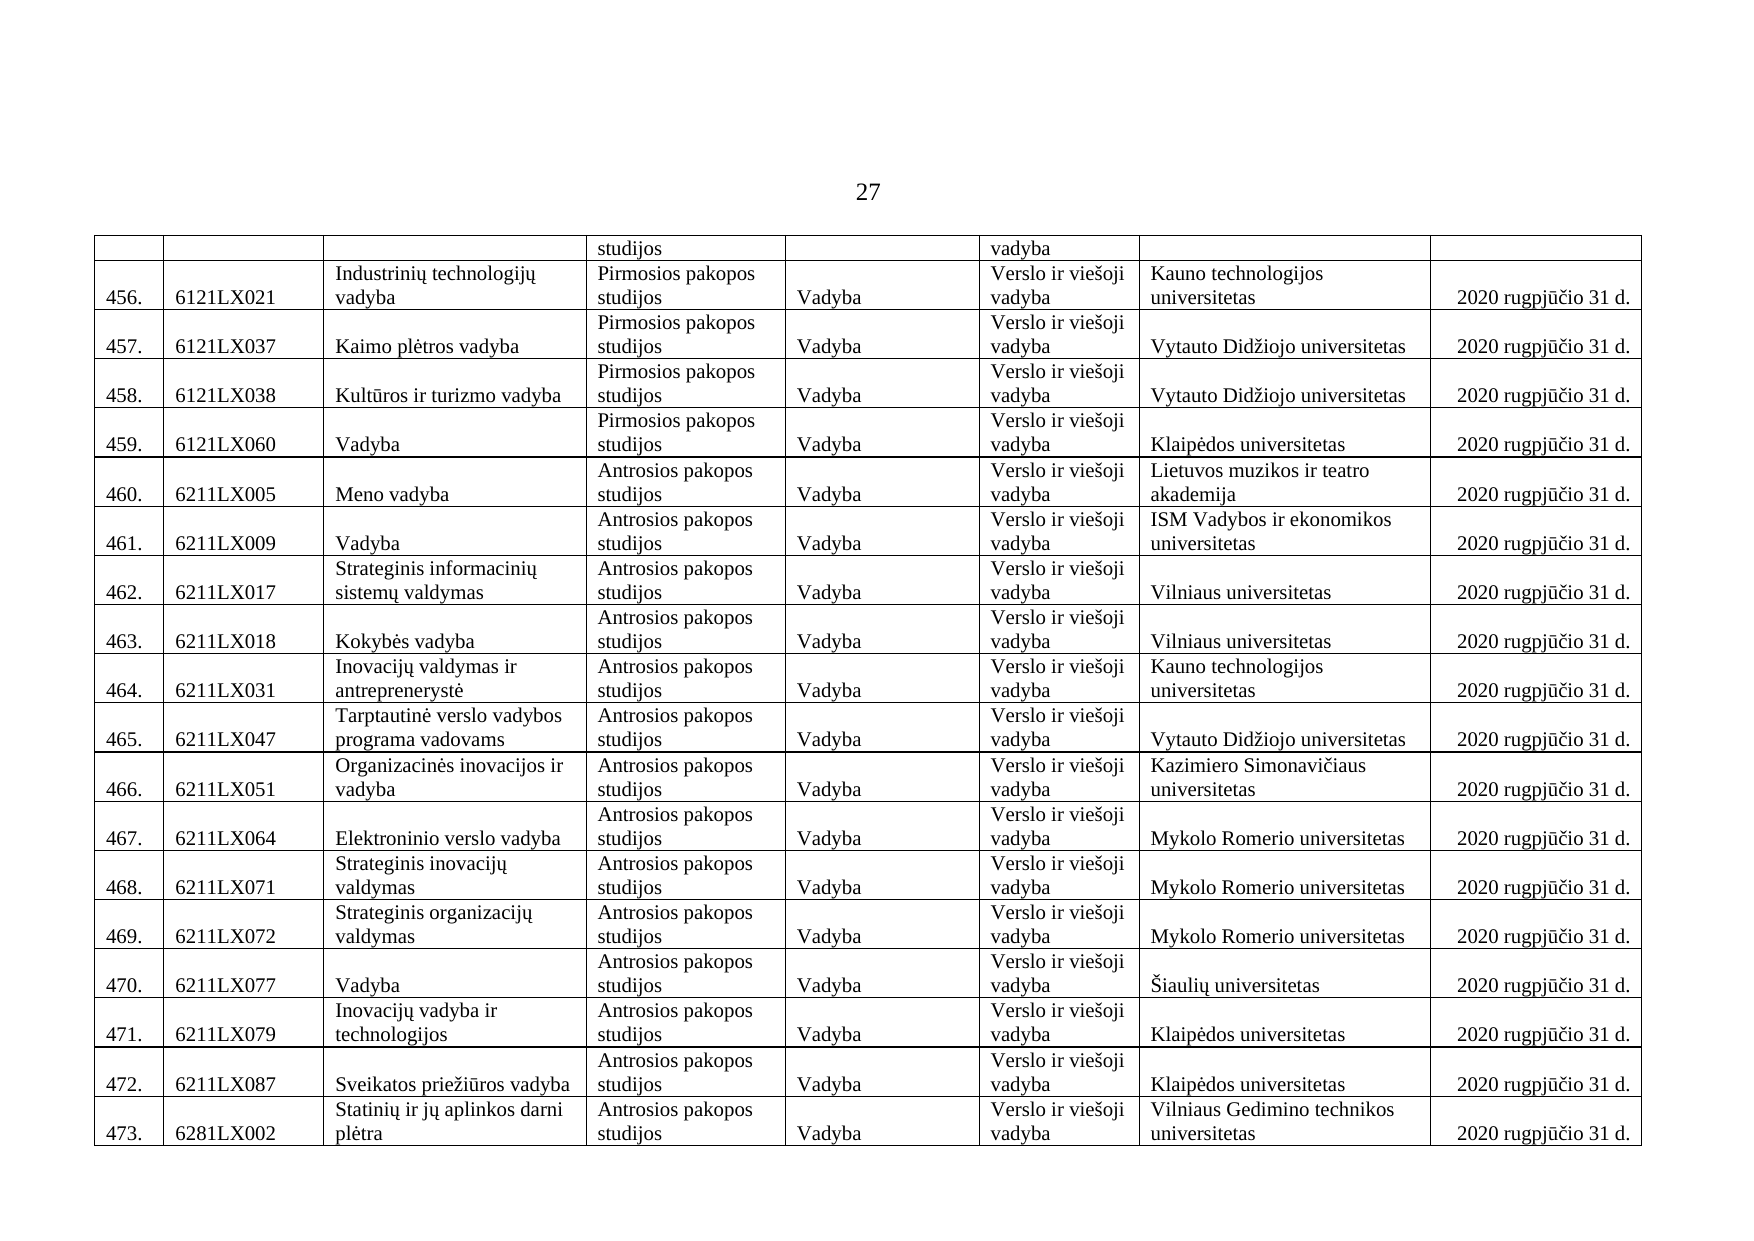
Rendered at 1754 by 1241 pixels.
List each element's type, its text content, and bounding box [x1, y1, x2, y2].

table_cell Verslo ir viešoji vadyba [980, 507, 1139, 555]
table_cell Vadyba [786, 1097, 979, 1145]
table_cell Vadyba [786, 900, 979, 948]
table_cell 2020 rugpjūčio 31 d. [1431, 1097, 1641, 1145]
table_cell 6211LX079 [164, 998, 323, 1046]
table_cell Antrosios pakopos studijos [587, 654, 785, 702]
table_cell 6121LX021 [164, 261, 323, 309]
table_cell Klaipėdos universitetas [1140, 408, 1430, 456]
table_cell Verslo ir viešoji vadyba [980, 851, 1139, 899]
table_cell vadyba [980, 236, 1139, 260]
table_cell 2020 rugpjūčio 31 d. [1431, 654, 1641, 702]
table_cell 2020 rugpjūčio 31 d. [1431, 998, 1641, 1046]
table_cell 465. [95, 703, 163, 751]
table_cell 460. [95, 458, 163, 506]
table_cell Vadyba [786, 556, 979, 604]
table_cell Strateginis inovacijų valdymas [324, 851, 586, 899]
table_cell Statinių ir jų aplinkos darni plėtra [324, 1097, 586, 1145]
table_cell 6211LX009 [164, 507, 323, 555]
table_cell 6211LX031 [164, 654, 323, 702]
table_cell Vadyba [786, 507, 979, 555]
table_cell Verslo ir viešoji vadyba [980, 605, 1139, 653]
table_cell Verslo ir viešoji vadyba [980, 1048, 1139, 1096]
table_cell 6121LX037 [164, 310, 323, 358]
table_cell Tarptautinė verslo vadybos programa vadovams [324, 703, 586, 751]
table_cell Mykolo Romerio universitetas [1140, 900, 1430, 948]
table_cell 6211LX047 [164, 703, 323, 751]
table_cell Kauno technologijos universitetas [1140, 261, 1430, 309]
table_cell Meno vadyba [324, 458, 586, 506]
table_cell Vadyba [786, 359, 979, 407]
table_cell 6211LX005 [164, 458, 323, 506]
table_cell Verslo ir viešoji vadyba [980, 310, 1139, 358]
table_cell Pirmosios pakopos studijos [587, 408, 785, 456]
table_cell Kaimo plėtros vadyba [324, 310, 586, 358]
table_cell Vadyba [324, 949, 586, 997]
table_cell Kauno technologijos universitetas [1140, 654, 1430, 702]
table_cell [95, 236, 163, 260]
table_cell 2020 rugpjūčio 31 d. [1431, 507, 1641, 555]
table_cell Antrosios pakopos studijos [587, 1097, 785, 1145]
table_cell Vadyba [786, 851, 979, 899]
table_cell 472. [95, 1048, 163, 1096]
table_cell 2020 rugpjūčio 31 d. [1431, 703, 1641, 751]
table_cell 2020 rugpjūčio 31 d. [1431, 408, 1641, 456]
table_cell Inovacijų vadyba ir technologijos [324, 998, 586, 1046]
table_cell 6211LX071 [164, 851, 323, 899]
table_cell Antrosios pakopos studijos [587, 605, 785, 653]
table_cell Mykolo Romerio universitetas [1140, 802, 1430, 850]
table_cell Antrosios pakopos studijos [587, 851, 785, 899]
table_cell 6211LX018 [164, 605, 323, 653]
table_cell Klaipėdos universitetas [1140, 1048, 1430, 1096]
table_cell 6211LX077 [164, 949, 323, 997]
table_cell 470. [95, 949, 163, 997]
table_cell 6281LX002 [164, 1097, 323, 1145]
table_cell 467. [95, 802, 163, 850]
table_cell Verslo ir viešoji vadyba [980, 458, 1139, 506]
table_cell Vytauto Didžiojo universitetas [1140, 703, 1430, 751]
table_cell 2020 rugpjūčio 31 d. [1431, 802, 1641, 850]
table_cell [164, 236, 323, 260]
table_cell Vilniaus Gedimino technikos universitetas [1140, 1097, 1430, 1145]
table_cell Sveikatos priežiūros vadyba [324, 1048, 586, 1096]
table_cell Strateginis organizacijų valdymas [324, 900, 586, 948]
table_cell 2020 rugpjūčio 31 d. [1431, 949, 1641, 997]
table_cell Verslo ir viešoji vadyba [980, 359, 1139, 407]
table_cell 2020 rugpjūčio 31 d. [1431, 556, 1641, 604]
table_cell Klaipėdos universitetas [1140, 998, 1430, 1046]
table_cell 462. [95, 556, 163, 604]
table_cell [1431, 236, 1641, 260]
table_cell 6211LX017 [164, 556, 323, 604]
table_cell Antrosios pakopos studijos [587, 458, 785, 506]
table_cell Antrosios pakopos studijos [587, 753, 785, 801]
table_cell Verslo ir viešoji vadyba [980, 408, 1139, 456]
table_cell 2020 rugpjūčio 31 d. [1431, 458, 1641, 506]
table_cell Antrosios pakopos studijos [587, 900, 785, 948]
table_cell 471. [95, 998, 163, 1046]
table_cell Verslo ir viešoji vadyba [980, 1097, 1139, 1145]
table_cell ISM Vadybos ir ekonomikos universitetas [1140, 507, 1430, 555]
table_cell Šiaulių universitetas [1140, 949, 1430, 997]
table_cell Vadyba [786, 949, 979, 997]
table_cell Lietuvos muzikos ir teatro akademija [1140, 458, 1430, 506]
table_cell 466. [95, 753, 163, 801]
table_cell Vilniaus universitetas [1140, 605, 1430, 653]
table_cell 469. [95, 900, 163, 948]
table_cell Vilniaus universitetas [1140, 556, 1430, 604]
table_cell Antrosios pakopos studijos [587, 703, 785, 751]
table_cell 458. [95, 359, 163, 407]
table_cell Verslo ir viešoji vadyba [980, 654, 1139, 702]
table_cell 2020 rugpjūčio 31 d. [1431, 753, 1641, 801]
table_cell Vadyba [786, 998, 979, 1046]
table_cell 6211LX072 [164, 900, 323, 948]
table_cell Vadyba [786, 261, 979, 309]
table_cell Vadyba [786, 408, 979, 456]
table_cell 2020 rugpjūčio 31 d. [1431, 359, 1641, 407]
table_cell Antrosios pakopos studijos [587, 802, 785, 850]
table_cell Antrosios pakopos studijos [587, 556, 785, 604]
table_cell Vytauto Didžiojo universitetas [1140, 310, 1430, 358]
table_cell 6211LX064 [164, 802, 323, 850]
table_cell Vadyba [786, 654, 979, 702]
table_cell Vadyba [324, 507, 586, 555]
table_cell Vadyba [786, 458, 979, 506]
table_cell 6211LX087 [164, 1048, 323, 1096]
table_cell Antrosios pakopos studijos [587, 507, 785, 555]
table_cell Verslo ir viešoji vadyba [980, 556, 1139, 604]
table_cell Verslo ir viešoji vadyba [980, 998, 1139, 1046]
table_cell Kokybės vadyba [324, 605, 586, 653]
table_cell Verslo ir viešoji vadyba [980, 703, 1139, 751]
table_cell Vadyba [786, 605, 979, 653]
table_cell [786, 236, 979, 260]
table_cell 457. [95, 310, 163, 358]
table_cell Vadyba [786, 703, 979, 751]
table_cell Antrosios pakopos studijos [587, 1048, 785, 1096]
table_cell Verslo ir viešoji vadyba [980, 753, 1139, 801]
table_cell Antrosios pakopos studijos [587, 949, 785, 997]
table_cell Kazimiero Simonavičiaus universitetas [1140, 753, 1430, 801]
table_cell Pirmosios pakopos studijos [587, 261, 785, 309]
table_cell Vadyba [324, 408, 586, 456]
table_cell [324, 236, 586, 260]
table_cell 2020 rugpjūčio 31 d. [1431, 1048, 1641, 1096]
table_cell Pirmosios pakopos studijos [587, 310, 785, 358]
table_cell Vadyba [786, 1048, 979, 1096]
table_cell 2020 rugpjūčio 31 d. [1431, 261, 1641, 309]
table_cell Organizacinės inovacijos ir vadyba [324, 753, 586, 801]
table_cell 6211LX051 [164, 753, 323, 801]
table_cell 459. [95, 408, 163, 456]
table_cell Vadyba [786, 310, 979, 358]
table_cell 473. [95, 1097, 163, 1145]
table_cell 456. [95, 261, 163, 309]
table_cell 6121LX060 [164, 408, 323, 456]
table_cell 6121LX038 [164, 359, 323, 407]
table_cell Elektroninio verslo vadyba [324, 802, 586, 850]
table_cell Mykolo Romerio universitetas [1140, 851, 1430, 899]
table_cell 2020 rugpjūčio 31 d. [1431, 605, 1641, 653]
table_cell [1140, 236, 1430, 260]
table_cell Antrosios pakopos studijos [587, 998, 785, 1046]
table_cell Vadyba [786, 753, 979, 801]
table_cell 464. [95, 654, 163, 702]
table_cell Verslo ir viešoji vadyba [980, 949, 1139, 997]
table_cell Kultūros ir turizmo vadyba [324, 359, 586, 407]
table_cell Inovacijų valdymas ir antreprenerystė [324, 654, 586, 702]
table_cell Vadyba [786, 802, 979, 850]
table_cell Pirmosios pakopos studijos [587, 359, 785, 407]
table_cell 468. [95, 851, 163, 899]
table_cell studijos [587, 236, 785, 260]
table_cell Industrinių technologijų vadyba [324, 261, 586, 309]
table_cell 2020 rugpjūčio 31 d. [1431, 900, 1641, 948]
table_cell 463. [95, 605, 163, 653]
table_cell 2020 rugpjūčio 31 d. [1431, 310, 1641, 358]
table_cell Strateginis informacinių sistemų valdymas [324, 556, 586, 604]
table_cell 2020 rugpjūčio 31 d. [1431, 851, 1641, 899]
table_cell Verslo ir viešoji vadyba [980, 261, 1139, 309]
table_cell Verslo ir viešoji vadyba [980, 900, 1139, 948]
table_cell 461. [95, 507, 163, 555]
table_cell Verslo ir viešoji vadyba [980, 802, 1139, 850]
table_cell Vytauto Didžiojo universitetas [1140, 359, 1430, 407]
